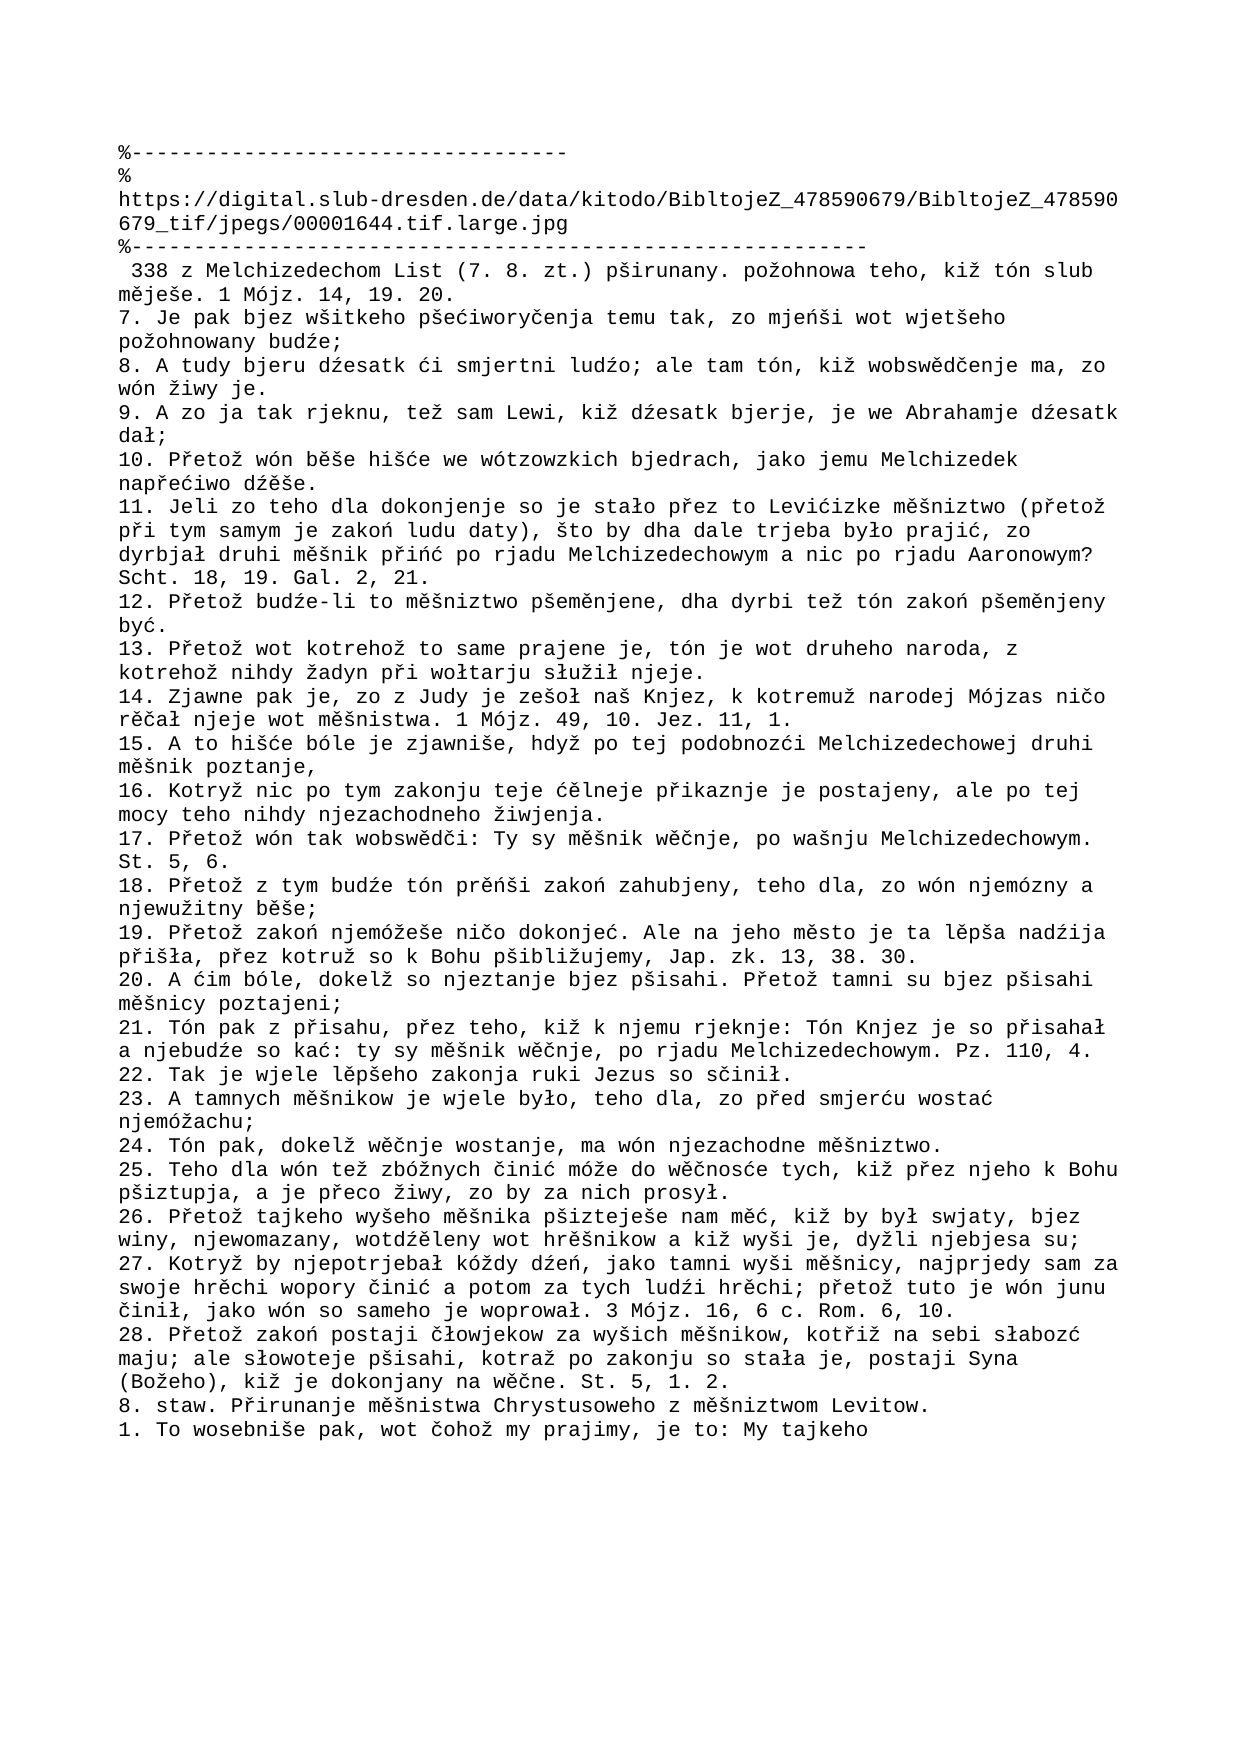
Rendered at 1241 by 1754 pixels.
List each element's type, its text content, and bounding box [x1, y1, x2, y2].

text 338 z Melchizedechom List (7. 8. zt.) pširunany. požohnowa teho, kiž tón slub měješe. 1 Mójz. 14, 19. 20. [118, 260, 1122, 307]
text 12. Přetož budźe-li to měšniztwo pšeměnjene, dha dyrbi tež tón zakoń pšeměnjeny być. [118, 591, 1122, 638]
text 23. A tamnych měšnikow je wjele było, teho dla, zo před smjerću wostać njemóžachu; [118, 1088, 1122, 1135]
text 13. Přetož wot kotrehož to same prajene je, tón je wot druheho naroda, z kotrehož nihdy žadyn při wołtarju słužił njeje. [118, 638, 1122, 686]
text 22. Tak je wjele lěpšeho zakonja ruki Jezus so sčinił. [118, 1064, 1122, 1088]
text 14. Zjawne pak je, zo z Judy je zešoł naš Knjez, k kotremuž narodej Mójzas ničo rěčał njeje wot měšnistwa. 1 Mójz. 49, 10. Jez. 11, 1. [118, 686, 1122, 733]
text 16. Kotryž nic po tym zakonju teje ćělneje přikaznje je postajeny, ale po tej mocy teho nihdy njezachodneho žiwjenja. [118, 780, 1122, 827]
text %----------------------------------------------------------- [118, 236, 1122, 260]
text 18. Přetož z tym budźe tón prěńši zakoń zahubjeny, teho dla, zo wón njemózny a njewužitny běše; [118, 875, 1122, 922]
text 19. Přetož zakoń njemóžeše ničo dokonjeć. Ale na jeho město je ta lěpša nadźija přišła, přez kotruž so k Bohu pšibližujemy, Jap. zk. 13, 38. 30. [118, 922, 1122, 969]
text 10. Přetož wón běše hišće we wótzowzkich bjedrach, jako jemu Melchizedek napřećiwo dźěše. [118, 449, 1122, 496]
text %----------------------------------- [118, 142, 1122, 165]
text 8. A tudy bjeru dźesatk ći smjertni ludźo; ale tam tón, kiž wobswědčenje ma, zo wón žiwy je. [118, 354, 1122, 402]
text 24. Tón pak, dokelž wěčnje wostanje, ma wón njezachodne měšniztwo. [118, 1135, 1122, 1158]
text 28. Přetož zakoń postaji čłowjekow za wyšich měšnikow, kotřiž na sebi słabozć maju; ale słowoteje pšisahi, kotraž po zakonju so stała je, postaji Syna (Božeho), kiž je dokonjany na wěčne. St. 5, 1. 2. [118, 1324, 1122, 1395]
text 1. To wosebniše pak, wot čohož my prajimy, je to: My tajkeho [118, 1419, 1122, 1442]
text 25. Teho dla wón tež zbóžnych činić móže do wěčnosće tych, kiž přez njeho k Bohu pšiztupja, a je přeco žiwy, zo by za nich prosył. [118, 1158, 1122, 1206]
text 27. Kotryž by njepotrjebał kóždy dźeń, jako tamni wyši měšnicy, najprjedy sam za swoje hrěchi wopory činić a potom za tych ludźi hrěchi; přetož tuto je wón junu činił, jako wón so sameho je woprował. 3 Mójz. 16, 6 c. Rom. 6, 10. [118, 1253, 1122, 1324]
text 9. A zo ja tak rjeknu, tež sam Lewi, kiž dźesatk bjerje, je we Abrahamje dźesatk dał; [118, 402, 1122, 449]
text 17. Přetož wón tak wobswědči: Ty sy měšnik wěčnje, po wašnju Melchizedechowym. St. 5, 6. [118, 827, 1122, 875]
text 21. Tón pak z přisahu, přez teho, kiž k njemu rjeknje: Tón Knjez je so přisahał a njebudźe so kać: ty sy měšnik wěčnje, po rjadu Melchizedechowym. Pz. 110, 4. [118, 1017, 1122, 1064]
text 26. Přetož tajkeho wyšeho měšnika pšizteješe nam měć, kiž by był swjaty, bjez winy, njewomazany, wotdźěleny wot hrěšnikow a kiž wyši je, dyžli njebjesa su; [118, 1206, 1122, 1253]
text 20. A ćim bóle, dokelž so njeztanje bjez pšisahi. Přetož tamni su bjez pšisahi měšnicy poztajeni; [118, 969, 1122, 1017]
text 15. A to hišće bóle je zjawniše, hdyž po tej podobnozći Melchizedechowej druhi měšnik poztanje, [118, 733, 1122, 780]
text 11. Jeli zo teho dla dokonjenje so je stało přez to Levićizke měšniztwo (přetož při tym samym je zakoń ludu daty), što by dha dale trjeba było prajić, zo dyrbjał druhi měšnik přińć po rjadu Melchizedechowym a nic po rjadu Aaronowym? Scht. 18, 19. Gal. 2, 21. [118, 496, 1122, 591]
text 8. staw. Přirunanje měšnistwa Chrystusoweho z měšniztwom Levitow. [118, 1395, 1122, 1419]
text 7. Je pak bjez wšitkeho pšećiworyčenja temu tak, zo mjeńši wot wjetšeho požohnowany budźe; [118, 307, 1122, 354]
text % https://digital.slub-dresden.de/data/kitodo/BibltojeZ_478590679/BibltojeZ_478590679_tif/jpegs/00001644.tif.large.jpg [118, 165, 1122, 236]
